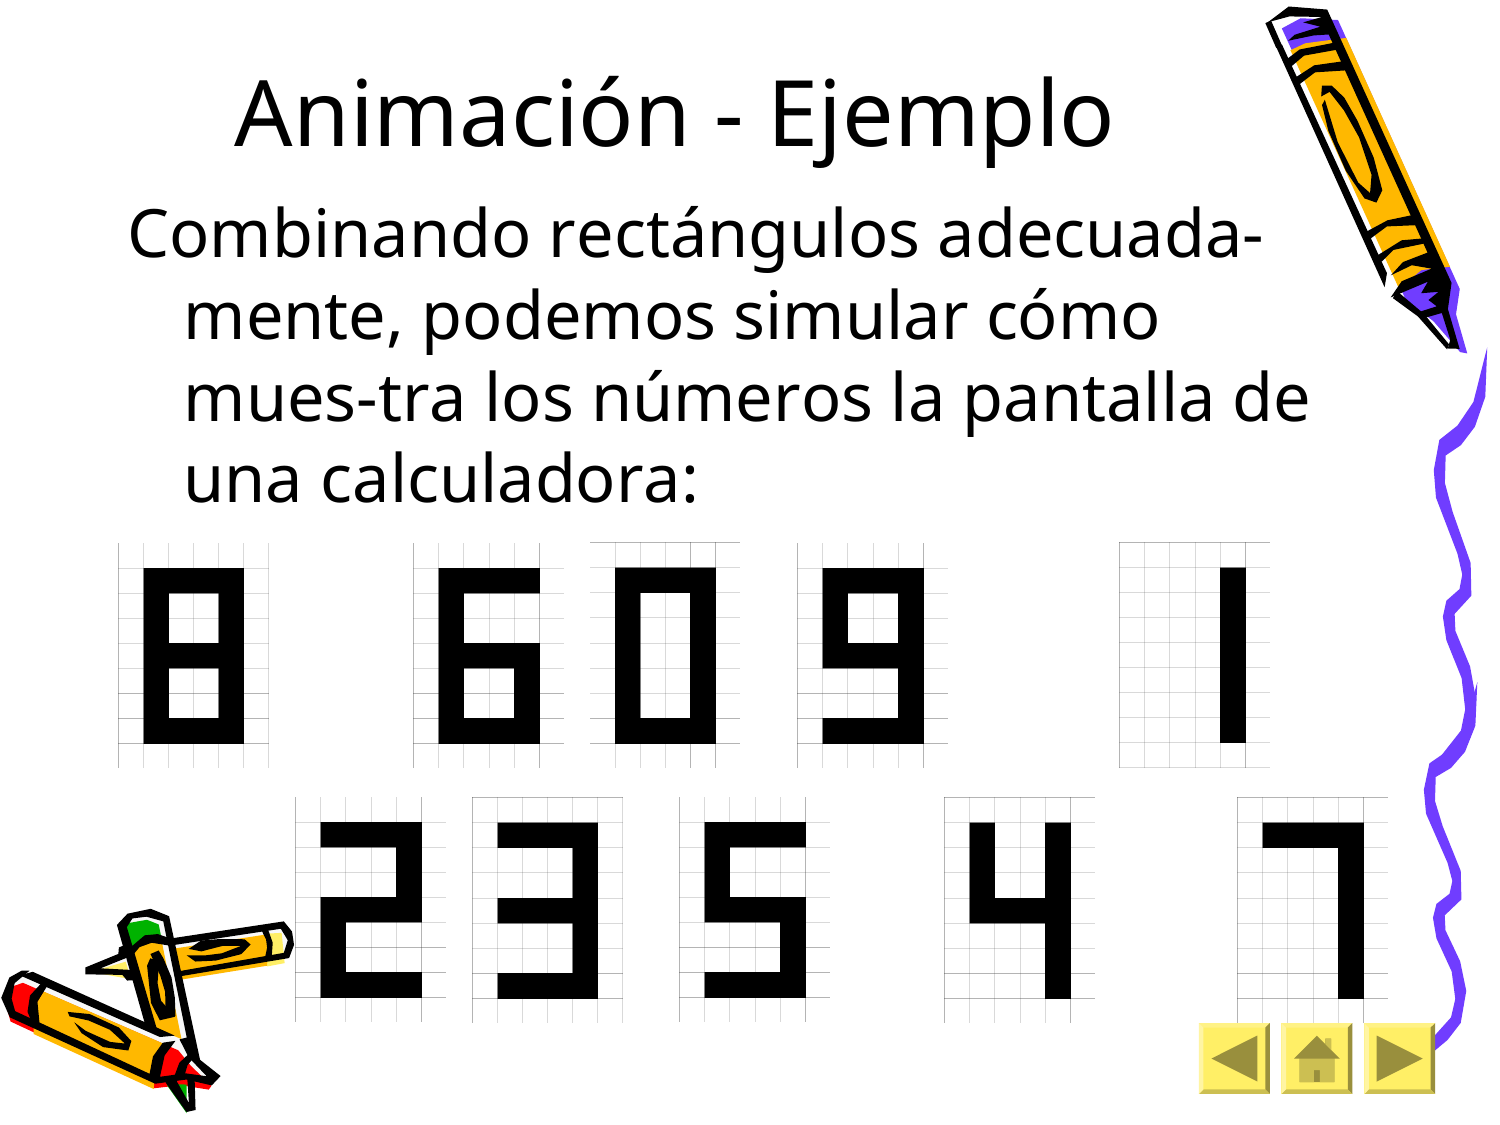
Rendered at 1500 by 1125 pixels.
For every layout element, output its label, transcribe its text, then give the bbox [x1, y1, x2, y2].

picture [1237, 797, 1388, 1023]
text_box [1366, 1023, 1436, 1094]
list Combinando rectángulos adecuada-mente, podemos simular cómo mues-tra los números la pantalla de una calculadora: [112, 184, 1375, 546]
title Animación - Ejemplo [112, 37, 1240, 182]
text_box [1200, 1023, 1270, 1094]
picture [295, 797, 446, 1022]
picture [944, 797, 1095, 1023]
text_box [1283, 1023, 1353, 1094]
picture [118, 543, 269, 768]
picture [797, 543, 948, 768]
picture [679, 797, 830, 1022]
picture [1119, 542, 1270, 768]
picture [472, 797, 623, 1023]
picture [590, 542, 740, 768]
picture [413, 543, 564, 768]
